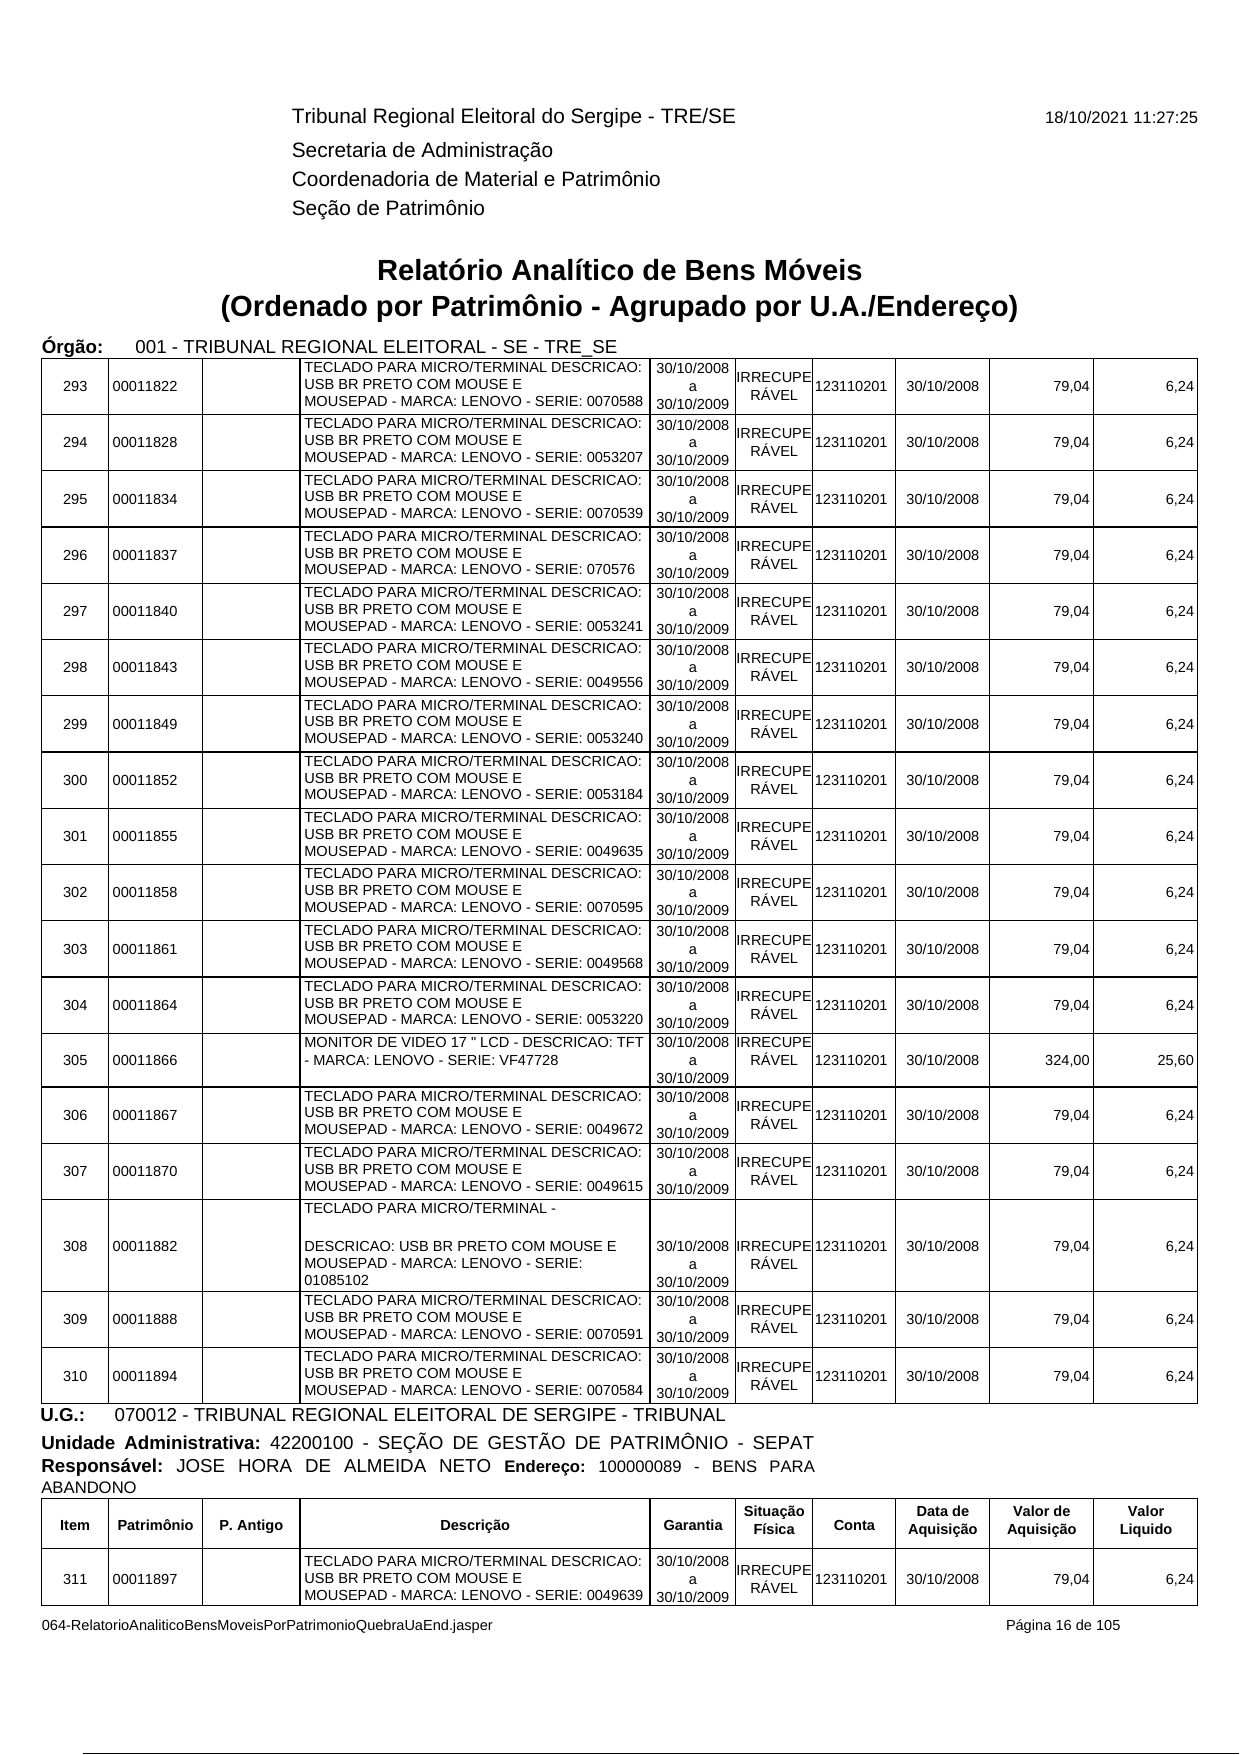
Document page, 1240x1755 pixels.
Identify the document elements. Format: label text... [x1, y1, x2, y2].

table_header Conta [813, 1499, 895, 1548]
table_cell 6,24 [1094, 640, 1197, 695]
table_cell [203, 865, 299, 920]
table_cell 00011867 [109, 1088, 202, 1143]
table_cell 6,24 [1094, 1292, 1197, 1347]
table_cell [203, 584, 299, 639]
table_cell 30/10/2008 a 30/10/2009 [651, 528, 735, 583]
table_cell TECLADO PARA MICRO/TERMINAL DESCRICAO: USB BR PRETO COM MOUSE E MOUSEPAD - MARCA: LENOVO - SERIE: 0049568 [301, 921, 649, 976]
table_cell [813, 1200, 895, 1238]
table_cell 79,04 [990, 753, 1093, 808]
table_cell 00011843 [109, 640, 202, 695]
table_cell 30/10/2008 a 30/10/2009 [651, 1088, 735, 1143]
table_cell 30/10/2008 [896, 528, 989, 583]
table_cell 00011858 [109, 865, 202, 920]
table_cell TECLADO PARA MICRO/TERMINAL DESCRICAO: USB BR PRETO COM MOUSE E MOUSEPAD - MARCA: LENOVO - SERIE: 0070591 [301, 1292, 649, 1347]
table_cell 6,24 [1094, 1348, 1197, 1403]
table_cell 30/10/2008 a 30/10/2009 [651, 1034, 735, 1086]
table_cell 79,04 [990, 1348, 1093, 1403]
table_cell [203, 978, 299, 1033]
table_cell IRRECUPE RÁVEL [736, 696, 812, 751]
table_cell 123110201 [813, 359, 895, 414]
table_cell 6,24 [1094, 865, 1197, 920]
table_cell 30/10/2008 [896, 1034, 989, 1086]
table_cell [203, 1292, 299, 1347]
table_cell 79,04 [990, 1549, 1093, 1605]
table_cell 00011866 [109, 1034, 202, 1086]
table_cell 123110201 [813, 1238, 895, 1291]
table_cell 30/10/2008 [896, 1088, 989, 1143]
table_cell [203, 1088, 299, 1143]
table_cell 79,04 [990, 921, 1093, 976]
table_cell 30/10/2008 [896, 753, 989, 808]
table_cell 00011840 [109, 584, 202, 639]
table_cell TECLADO PARA MICRO/TERMINAL DESCRICAO: USB BR PRETO COM MOUSE E MOUSEPAD - MARCA: LENOVO - SERIE: 0070584 [301, 1348, 649, 1403]
table_cell 123110201 [813, 1549, 895, 1605]
table_cell 30/10/2008 [896, 1144, 989, 1199]
table_cell 6,24 [1094, 1088, 1197, 1143]
table_cell 123110201 [813, 753, 895, 808]
table_cell [203, 1034, 299, 1086]
table_cell 30/10/2008 [896, 978, 989, 1033]
table_cell IRRECUPE RÁVEL [736, 1088, 812, 1143]
table_cell 308 [42, 1238, 108, 1291]
table_cell IRRECUPE RÁVEL [736, 753, 812, 808]
table_cell [736, 1200, 812, 1238]
table_cell 30/10/2008 [896, 471, 989, 526]
table_cell 306 [42, 1088, 108, 1143]
table_cell 30/10/2008 a 30/10/2009 [651, 359, 735, 414]
table_cell TECLADO PARA MICRO/TERMINAL DESCRICAO: USB BR PRETO COM MOUSE E MOUSEPAD - MARCA: LENOVO - SERIE: 0053184 [301, 753, 649, 808]
table_cell 307 [42, 1144, 108, 1199]
table_cell 304 [42, 978, 108, 1033]
table_cell IRRECUPE RÁVEL [736, 978, 812, 1033]
table_cell [896, 1200, 989, 1238]
table_cell [1094, 1200, 1197, 1238]
table_cell 30/10/2008 [896, 865, 989, 920]
table_cell 30/10/2008 a 30/10/2009 [651, 1549, 735, 1605]
table_cell 30/10/2008 a 30/10/2009 [651, 921, 735, 976]
table_cell TECLADO PARA MICRO/TERMINAL DESCRICAO: USB BR PRETO COM MOUSE E MOUSEPAD - MARCA: LENOVO - SERIE: 070576 [301, 528, 649, 583]
table_cell [203, 1348, 299, 1403]
table_cell 00011861 [109, 921, 202, 976]
table_cell 00011882 [109, 1238, 202, 1291]
table_cell 30/10/2008 a 30/10/2009 [651, 696, 735, 751]
table_cell IRRECUPE RÁVEL [736, 809, 812, 864]
table_header P. Antigo [203, 1499, 299, 1548]
table_cell TECLADO PARA MICRO/TERMINAL DESCRICAO: USB BR PRETO COM MOUSE E MOUSEPAD - MARCA: LENOVO - SERIE: 0053207 [301, 415, 649, 470]
table_cell 79,04 [990, 640, 1093, 695]
table_cell 123110201 [813, 471, 895, 526]
table_cell 6,24 [1094, 1238, 1197, 1291]
table_header Descrição [301, 1499, 649, 1548]
table_cell IRRECUPE RÁVEL [736, 1348, 812, 1403]
table_header Valor de Aquisição [990, 1499, 1093, 1548]
table_cell 6,24 [1094, 753, 1197, 808]
table_cell 6,24 [1094, 696, 1197, 751]
table_cell 30/10/2008 a 30/10/2009 [651, 865, 735, 920]
table_header Patrimônio [109, 1499, 202, 1548]
table_cell [109, 1200, 202, 1238]
table_cell 123110201 [813, 865, 895, 920]
table_cell [42, 1200, 108, 1238]
table_cell 296 [42, 528, 108, 583]
table_cell IRRECUPE RÁVEL [736, 1549, 812, 1605]
table_cell 297 [42, 584, 108, 639]
table_cell IRRECUPE RÁVEL [736, 528, 812, 583]
table_cell 00011852 [109, 753, 202, 808]
table_cell 6,24 [1094, 1144, 1197, 1199]
table_cell 295 [42, 471, 108, 526]
table_cell IRRECUPE RÁVEL [736, 471, 812, 526]
table_cell TECLADO PARA MICRO/TERMINAL DESCRICAO: USB BR PRETO COM MOUSE E MOUSEPAD - MARCA: LENOVO - SERIE: 0049639 [301, 1549, 649, 1605]
table_cell 30/10/2008 [896, 1348, 989, 1403]
table_cell 298 [42, 640, 108, 695]
table_cell 00011897 [109, 1549, 202, 1605]
table_cell [990, 1200, 1093, 1238]
table_cell 30/10/2008 a 30/10/2009 [651, 809, 735, 864]
table_cell 79,04 [990, 471, 1093, 526]
table_cell 25,60 [1094, 1034, 1197, 1086]
table_cell 123110201 [813, 1348, 895, 1403]
table_cell 123110201 [813, 978, 895, 1033]
table_cell 123110201 [813, 528, 895, 583]
table_cell 30/10/2008 [896, 1549, 989, 1605]
table_cell 79,04 [990, 1088, 1093, 1143]
table_cell 301 [42, 809, 108, 864]
text U.G.: 070012 - TRIBUNAL REGIONAL ELEITORAL DE SERGIPE - TRIBUNAL [40, 1404, 1089, 1426]
table_cell 30/10/2008 a 30/10/2009 [651, 1144, 735, 1199]
table_cell 6,24 [1094, 359, 1197, 414]
table_cell 79,04 [990, 528, 1093, 583]
table_cell 294 [42, 415, 108, 470]
table_cell 30/10/2008 a 30/10/2009 [651, 584, 735, 639]
table_cell IRRECUPE RÁVEL [736, 921, 812, 976]
table_cell 30/10/2008 [896, 415, 989, 470]
table_cell 79,04 [990, 415, 1093, 470]
table_cell 6,24 [1094, 584, 1197, 639]
table_cell 123110201 [813, 696, 895, 751]
table_cell 30/10/2008 a 30/10/2009 [651, 640, 735, 695]
table_cell 30/10/2008 a 30/10/2009 [651, 1348, 735, 1403]
table_cell 79,04 [990, 696, 1093, 751]
table_cell 302 [42, 865, 108, 920]
table_cell [203, 1144, 299, 1199]
table_cell 00011870 [109, 1144, 202, 1199]
table_cell 79,04 [990, 809, 1093, 864]
table_cell DESCRICAO: USB BR PRETO COM MOUSE E MOUSEPAD - MARCA: LENOVO - SERIE: 01085102 [301, 1238, 649, 1291]
table_cell 123110201 [813, 415, 895, 470]
table_cell TECLADO PARA MICRO/TERMINAL DESCRICAO: USB BR PRETO COM MOUSE E MOUSEPAD - MARCA: LENOVO - SERIE: 0049672 [301, 1088, 649, 1143]
table_cell [203, 1549, 299, 1605]
table_cell 6,24 [1094, 528, 1197, 583]
table_cell [203, 471, 299, 526]
table_cell 123110201 [813, 809, 895, 864]
table_cell IRRECUPE RÁVEL [736, 1292, 812, 1347]
table_header Data de Aquisição [896, 1499, 989, 1548]
table_cell 123110201 [813, 640, 895, 695]
table_cell MONITOR DE VIDEO 17 " LCD - DESCRICAO: TFT - MARCA: LENOVO - SERIE: VF47728 [301, 1034, 649, 1086]
table_cell TECLADO PARA MICRO/TERMINAL DESCRICAO: USB BR PRETO COM MOUSE E MOUSEPAD - MARCA: LENOVO - SERIE: 0049556 [301, 640, 649, 695]
table_cell 79,04 [990, 865, 1093, 920]
table_cell 00011822 [109, 359, 202, 414]
table_cell 6,24 [1094, 415, 1197, 470]
table_cell [203, 1200, 299, 1238]
table_cell [203, 528, 299, 583]
table_cell IRRECUPE RÁVEL [736, 359, 812, 414]
table_cell 6,24 [1094, 978, 1197, 1033]
table_cell [203, 809, 299, 864]
table_header Garantia [651, 1499, 735, 1548]
table_cell TECLADO PARA MICRO/TERMINAL DESCRICAO: USB BR PRETO COM MOUSE E MOUSEPAD - MARCA: LENOVO - SERIE: 0053241 [301, 584, 649, 639]
table_cell [651, 1200, 735, 1238]
table_cell 79,04 [990, 584, 1093, 639]
table_cell 6,24 [1094, 1549, 1197, 1605]
table_cell TECLADO PARA MICRO/TERMINAL DESCRICAO: USB BR PRETO COM MOUSE E MOUSEPAD - MARCA: LENOVO - SERIE: 0070595 [301, 865, 649, 920]
table_cell 79,04 [990, 359, 1093, 414]
table_cell 293 [42, 359, 108, 414]
table_cell 30/10/2008 a 30/10/2009 [651, 978, 735, 1033]
table_cell [203, 359, 299, 414]
table_cell 30/10/2008 [896, 1292, 989, 1347]
table_cell 6,24 [1094, 809, 1197, 864]
table_cell 6,24 [1094, 471, 1197, 526]
table_cell 300 [42, 753, 108, 808]
table_cell 00011864 [109, 978, 202, 1033]
table_cell TECLADO PARA MICRO/TERMINAL DESCRICAO: USB BR PRETO COM MOUSE E MOUSEPAD - MARCA: LENOVO - SERIE: 0049635 [301, 809, 649, 864]
table_cell IRRECUPE RÁVEL [736, 584, 812, 639]
table_cell 79,04 [990, 1238, 1093, 1291]
table_cell [203, 640, 299, 695]
table_cell 30/10/2008 a 30/10/2009 [651, 471, 735, 526]
text Unidade Administrativa: 42200100 - SEÇÃO DE GESTÃO DE PATRIMÔNIO - SEPAT Responsável: JOSE HORA DE ALMEIDA NETO Endereço: 100000089 - BENS PARA ABANDONO [41, 1432, 815, 1497]
table_cell IRRECUPE RÁVEL [736, 640, 812, 695]
table_cell 30/10/2008 a 30/10/2009 [651, 1292, 735, 1347]
table_cell IRRECUPE RÁVEL [736, 1034, 812, 1086]
table_cell 30/10/2008 a 30/10/2009 [651, 1238, 735, 1291]
table_cell 123110201 [813, 584, 895, 639]
table_cell 00011894 [109, 1348, 202, 1403]
table_cell TECLADO PARA MICRO/TERMINAL - [301, 1200, 649, 1238]
table_cell 30/10/2008 [896, 809, 989, 864]
table_cell 00011828 [109, 415, 202, 470]
table_cell 79,04 [990, 978, 1093, 1033]
table_cell TECLADO PARA MICRO/TERMINAL DESCRICAO: USB BR PRETO COM MOUSE E MOUSEPAD - MARCA: LENOVO - SERIE: 0070588 [301, 359, 649, 414]
table_cell 6,24 [1094, 921, 1197, 976]
table_cell TECLADO PARA MICRO/TERMINAL DESCRICAO: USB BR PRETO COM MOUSE E MOUSEPAD - MARCA: LENOVO - SERIE: 0053220 [301, 978, 649, 1033]
table_cell 79,04 [990, 1292, 1093, 1347]
table_cell 00011855 [109, 809, 202, 864]
table_cell [203, 1238, 299, 1291]
table_cell 00011849 [109, 696, 202, 751]
table_cell 123110201 [813, 1034, 895, 1086]
table_cell 123110201 [813, 1144, 895, 1199]
table_header Item [42, 1499, 108, 1548]
table_cell TECLADO PARA MICRO/TERMINAL DESCRICAO: USB BR PRETO COM MOUSE E MOUSEPAD - MARCA: LENOVO - SERIE: 0070539 [301, 471, 649, 526]
table_cell TECLADO PARA MICRO/TERMINAL DESCRICAO: USB BR PRETO COM MOUSE E MOUSEPAD - MARCA: LENOVO - SERIE: 0049615 [301, 1144, 649, 1199]
table_cell 30/10/2008 [896, 921, 989, 976]
table_cell 30/10/2008 [896, 1238, 989, 1291]
table_cell 123110201 [813, 1292, 895, 1347]
table_cell 310 [42, 1348, 108, 1403]
table_cell 311 [42, 1549, 108, 1605]
table_cell 123110201 [813, 1088, 895, 1143]
table_cell TECLADO PARA MICRO/TERMINAL DESCRICAO: USB BR PRETO COM MOUSE E MOUSEPAD - MARCA: LENOVO - SERIE: 0053240 [301, 696, 649, 751]
table_header Situação Física [736, 1499, 812, 1548]
table_cell 305 [42, 1034, 108, 1086]
table_cell 00011888 [109, 1292, 202, 1347]
table_cell [203, 415, 299, 470]
table_cell [203, 696, 299, 751]
table_cell 299 [42, 696, 108, 751]
table_header Valor Liquido [1094, 1499, 1197, 1548]
table_cell [203, 921, 299, 976]
table_cell IRRECUPE RÁVEL [736, 865, 812, 920]
table_cell 30/10/2008 [896, 584, 989, 639]
table_cell [203, 753, 299, 808]
table_cell 79,04 [990, 1144, 1093, 1199]
table_cell 324,00 [990, 1034, 1093, 1086]
table_cell 309 [42, 1292, 108, 1347]
table_cell IRRECUPE RÁVEL [736, 1238, 812, 1291]
table_cell 30/10/2008 [896, 640, 989, 695]
table_cell 30/10/2008 a 30/10/2009 [651, 415, 735, 470]
table_cell 303 [42, 921, 108, 976]
table_cell 30/10/2008 [896, 696, 989, 751]
table_cell 00011834 [109, 471, 202, 526]
table_cell 123110201 [813, 921, 895, 976]
table_cell 30/10/2008 [896, 359, 989, 414]
table_cell 00011837 [109, 528, 202, 583]
table_cell 30/10/2008 a 30/10/2009 [651, 753, 735, 808]
table_cell IRRECUPE RÁVEL [736, 1144, 812, 1199]
table_cell IRRECUPE RÁVEL [736, 415, 812, 470]
